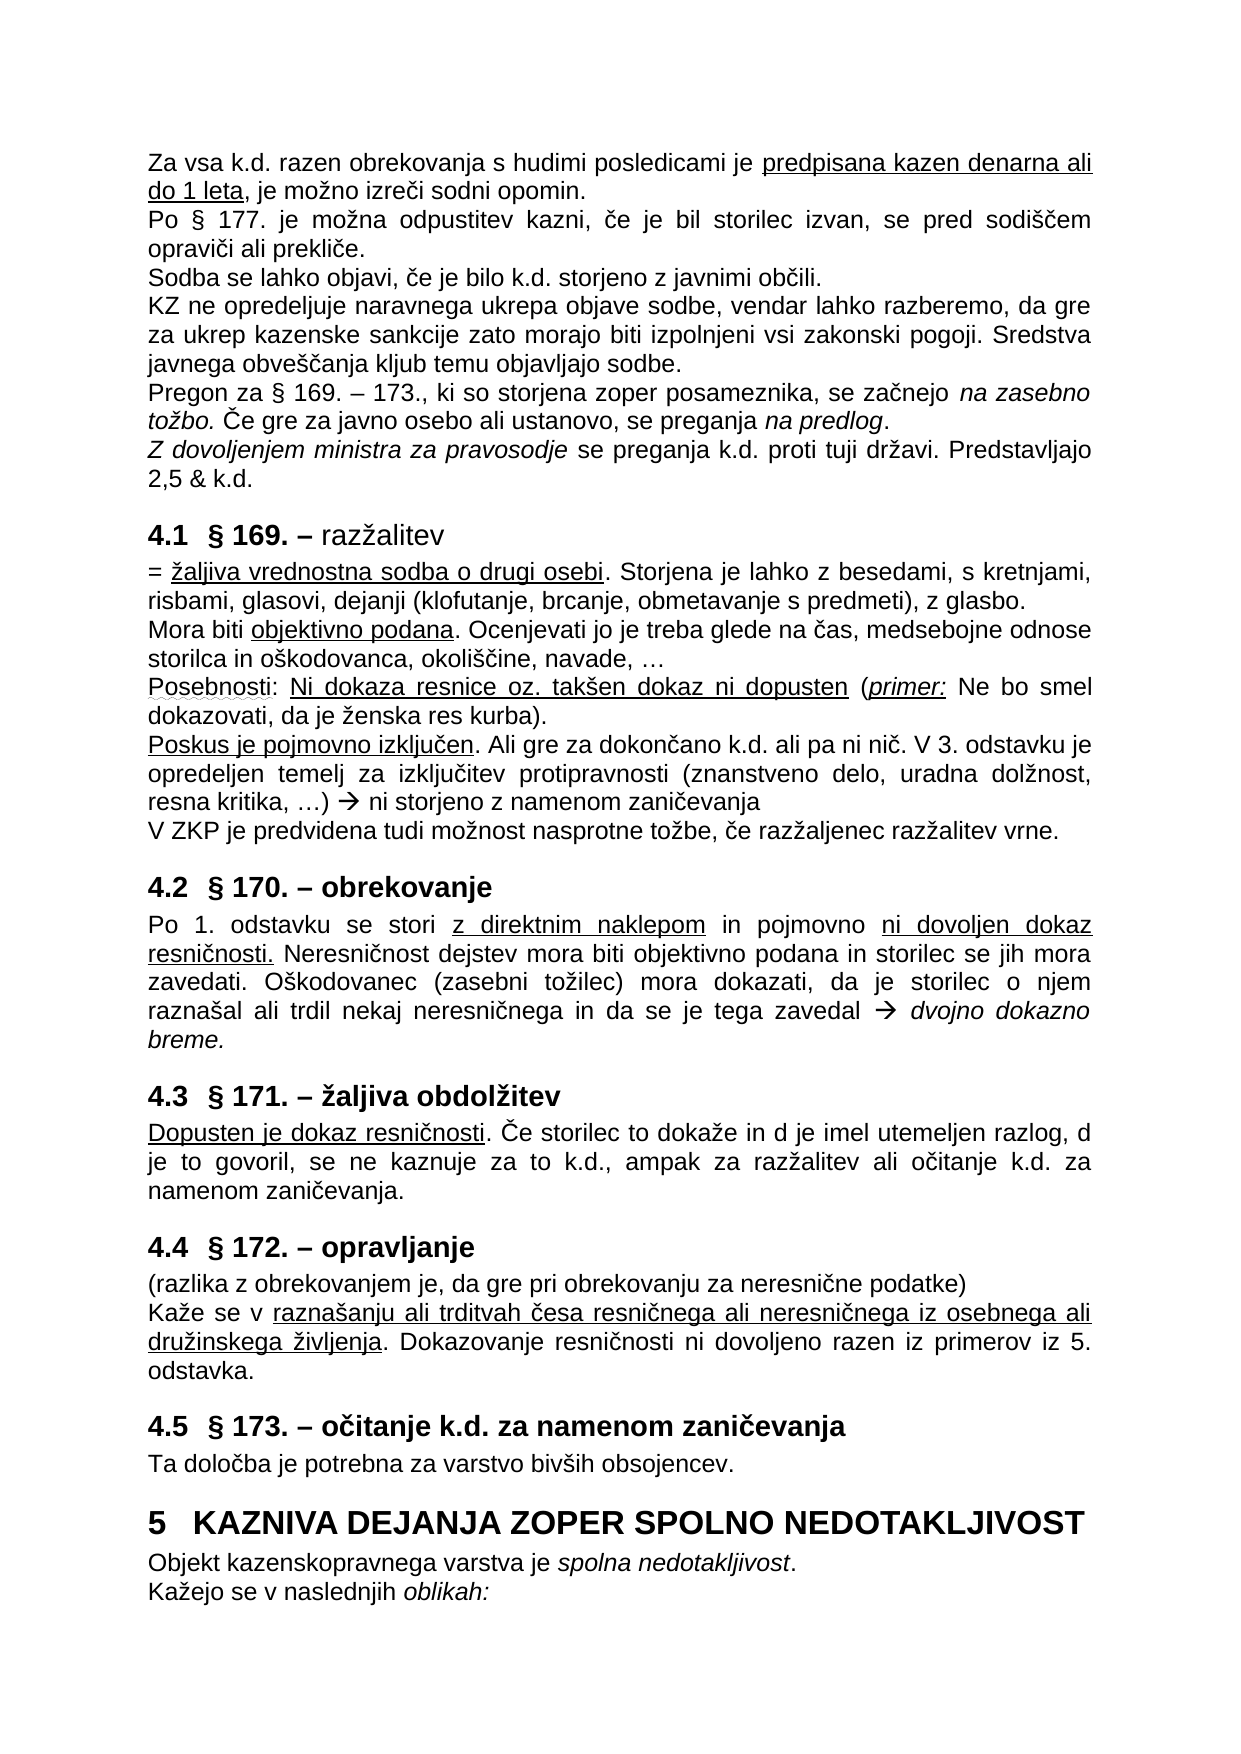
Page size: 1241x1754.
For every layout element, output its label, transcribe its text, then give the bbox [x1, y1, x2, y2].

text Po 1. odstavku se stori z direktnim naklepom in pojmovno ni dovoljen dokaz resničnosti. Neresničnost dejstev mora biti objektivno podana in storilec se jih mora zavedati. Oškodovanec (zasebni tožilec) mora dokazati, da je storilec o njem raznašal ali trdil nekaj neresničnega in da se je tega zavedal  dvojno dokazno breme. [148, 910, 1093, 1054]
text Z dovoljenjem ministra za pravosodje se preganja k.d. proti tuji državi. Predstavljajo 2,5 & k.d. [148, 435, 1093, 493]
subtitle § 173. – očitanje k.d. za namenom zaničevanja [148, 1409, 1093, 1443]
subtitle § 172. – opravljanje [148, 1230, 1093, 1263]
text Objekt kazenskopravnega varstva je spolna nedotakljivost. [148, 1548, 1093, 1576]
text Kažejo se v naslednjih oblikah: [148, 1576, 1093, 1605]
text Pregon za § 169. – 173., ki so storjena zoper posameznika, se začnejo na zasebno tožbo. Če gre za javno osebo ali ustanovo, se preganja na predlog. [148, 378, 1093, 435]
text Posebnosti: Ni dokaza resnice oz. takšen dokaz ni dopusten (primer: Ne bo smel dokazovati, da je ženska res kurba). [148, 672, 1093, 730]
subtitle § 169. – razžalitev [148, 518, 1093, 551]
text = žaljiva vrednostna sodba o drugi osebi. Storjena je lahko z besedami, s kretnjami, risbami, glasovi, dejanji (klofutanje, brcanje, obmetavanje s predmeti), z glasbo. [148, 557, 1093, 615]
subtitle § 170. – obrekovanje [148, 870, 1093, 903]
text Za vsa k.d. razen obrekovanja s hudimi posledicami je predpisana kazen denarna ali do 1 leta, je možno izreči sodni opomin. [148, 148, 1093, 205]
text Poskus je pojmovno izključen. Ali gre za dokončano k.d. ali pa ni nič. V 3. odstavku je opredeljen temelj za izključitev protipravnosti (znanstveno delo, uradna dolžnost, resna kritika, …)  ni storjeno z namenom zaničevanja [148, 730, 1093, 816]
text KZ ne opredeljuje naravnega ukrepa objave sodbe, vendar lahko razberemo, da gre za ukrep kazenske sankcije zato morajo biti izpolnjeni vsi zakonski pogoji. Sredstva javnega obveščanja kljub temu objavljajo sodbe. [148, 291, 1093, 378]
subtitle KAZNIVA DEJANJA ZOPER SPOLNO NEDOTAKLJIVOST [148, 1503, 1093, 1541]
text V ZKP je predvidena tudi možnost nasprotne tožbe, če razžaljenec razžalitev vrne. [148, 816, 1093, 845]
text Sodba se lahko objavi, če je bilo k.d. storjeno z javnimi občili. [148, 263, 1093, 291]
text Po § 177. je možna odpustitev kazni, če je bil storilec izvan, se pred sodiščem opraviči ali prekliče. [148, 205, 1093, 263]
subtitle § 171. – žaljiva obdolžitev [148, 1079, 1093, 1112]
text Dopusten je dokaz resničnosti. Če storilec to dokaže in d je imel utemeljen razlog, d je to govoril, se ne kaznuje za to k.d., ampak za razžalitev ali očitanje k.d. za namenom zaničevanja. [148, 1118, 1093, 1205]
text Mora biti objektivno podana. Ocenjevati jo je treba glede na čas, medsebojne odnose storilca in oškodovanca, okoliščine, navade, … [148, 615, 1093, 672]
text Ta določba je potrebna za varstvo bivših obsojencev. [148, 1449, 1093, 1478]
text Kaže se v raznašanju ali trditvah česa resničnega ali neresničnega iz osebnega ali družinskega življenja. Dokazovanje resničnosti ni dovoljeno razen iz primerov iz 5. odstavka. [148, 1298, 1093, 1384]
text (razlika z obrekovanjem je, da gre pri obrekovanju za neresnične podatke) [148, 1269, 1093, 1298]
